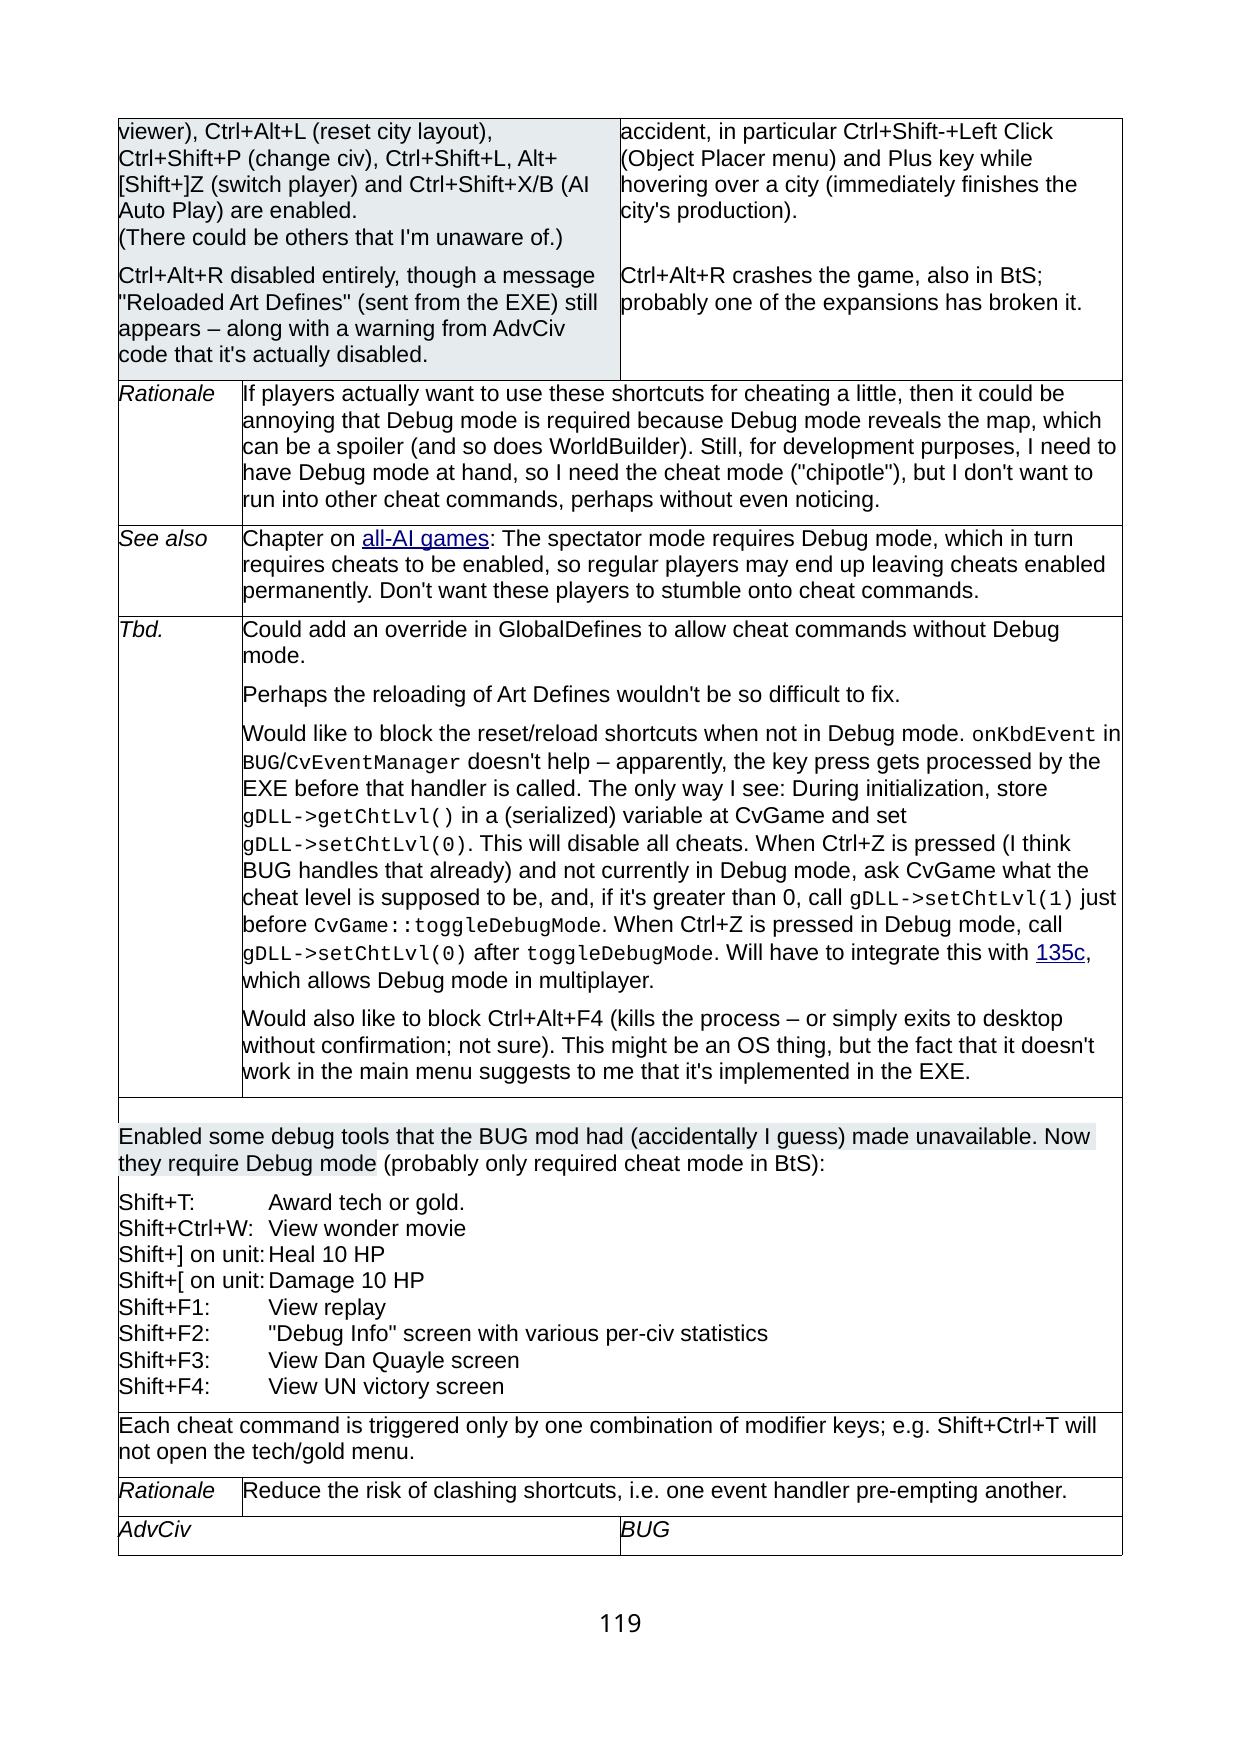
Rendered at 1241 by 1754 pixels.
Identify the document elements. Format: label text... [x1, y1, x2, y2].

table_cell Enabled some debug tools that the BUG mod had (accidentally I guess) made unavailable. Now they require Debug mode (probably only required cheat mode in BtS): Shift+T: Award tech or gold. Shift+Ctrl+W: View wonder movie Shift+] on unit: Heal 10 HP Shift+[ on unit: Damage 10 HP Shift+F1: View replay Shift+F2: "Debug Info" screen with various per-civ statistics Shift+F3: View Dan Quayle screen Shift+F4: View UN victory screen [119, 1098, 1122, 1412]
table_cell See also [119, 526, 242, 616]
table_cell If players actually want to use these shortcuts for cheating a little, then it could be annoying that Debug mode is required because Debug mode reveals the map, which can be a spoiler (and so does WorldBuilder). Still, for development purposes, I need to have Debug mode at hand, so I need the cheat mode ("chipotle"), but I don't want to run into other cheat commands, perhaps without even noticing. [243, 381, 1122, 524]
table_cell Rationale [119, 1478, 242, 1516]
table_cell Tbd. [119, 617, 242, 1097]
table_cell Could add an override in GlobalDefines to allow cheat commands without Debug mode. Perhaps the reloading of Art Defines wouldn't be so difficult to fix. Would like to block the reset/reload shortcuts when not in Debug mode. onKbdEvent in BUG/CvEventManager doesn't help – apparently, the key press gets processed by the EXE before that handler is called. The only way I see: During initialization, store gDLL->getChtLvl() in a (serialized) variable at CvGame and set gDLL->setChtLvl(0). This will disable all cheats. When Ctrl+Z is pressed (I think BUG handles that already) and not currently in Debug mode, ask CvGame what the cheat level is supposed to be, and, if it's greater than 0, call gDLL->setChtLvl(1) just before CvGame::toggleDebugMode. When Ctrl+Z is pressed in Debug mode, call gDLL->setChtLvl(0) after toggleDebugMode. Will have to integrate this with 135c, which allows Debug mode in multiplayer. Would also like to block Ctrl+Alt+F4 (kills the process – or simply exits to desktop without confirmation; not sure). This might be an OS thing, but the fact that it doesn't work in the main menu suggests to me that it's implemented in the EXE. [243, 617, 1122, 1097]
table_cell Each cheat command is triggered only by one combination of modifier keys; e.g. Shift+Ctrl+T will not open the tech/gold menu. [119, 1413, 1122, 1477]
table_cell Chapter on all-AI games: The spectator mode requires Debug mode, which in turn requires cheats to be enabled, so regular players may end up leaving cheats enabled permanently. Don't want these players to stumble onto cheat commands. [243, 526, 1122, 616]
table_cell AdvCiv [119, 1517, 620, 1554]
table_cell viewer), Ctrl+Alt+L (reset city layout), Ctrl+Shift+P (change civ), Ctrl+Shift+L, Alt+[Shift+]Z (switch player) and Ctrl+Shift+X/B (AI Auto Play) are enabled. (There could be others that I'm unaware of.) Ctrl+Alt+R disabled entirely, though a message "Reloaded Art Defines" (sent from the EXE) still appears – along with a warning from AdvCiv code that it's actually disabled. [119, 119, 620, 380]
table_cell Reduce the risk of clashing shortcuts, i.e. one event handler pre-empting another. [243, 1478, 1122, 1516]
table_cell BUG [621, 1517, 1122, 1554]
table_cell Rationale [119, 381, 242, 524]
table_cell accident, in particular Ctrl+Shift-+Left Click (Object Placer menu) and Plus key while hovering over a city (immediately finishes the city's production). Ctrl+Alt+R crashes the game, also in BtS; probably one of the expansions has broken it. [621, 119, 1122, 380]
